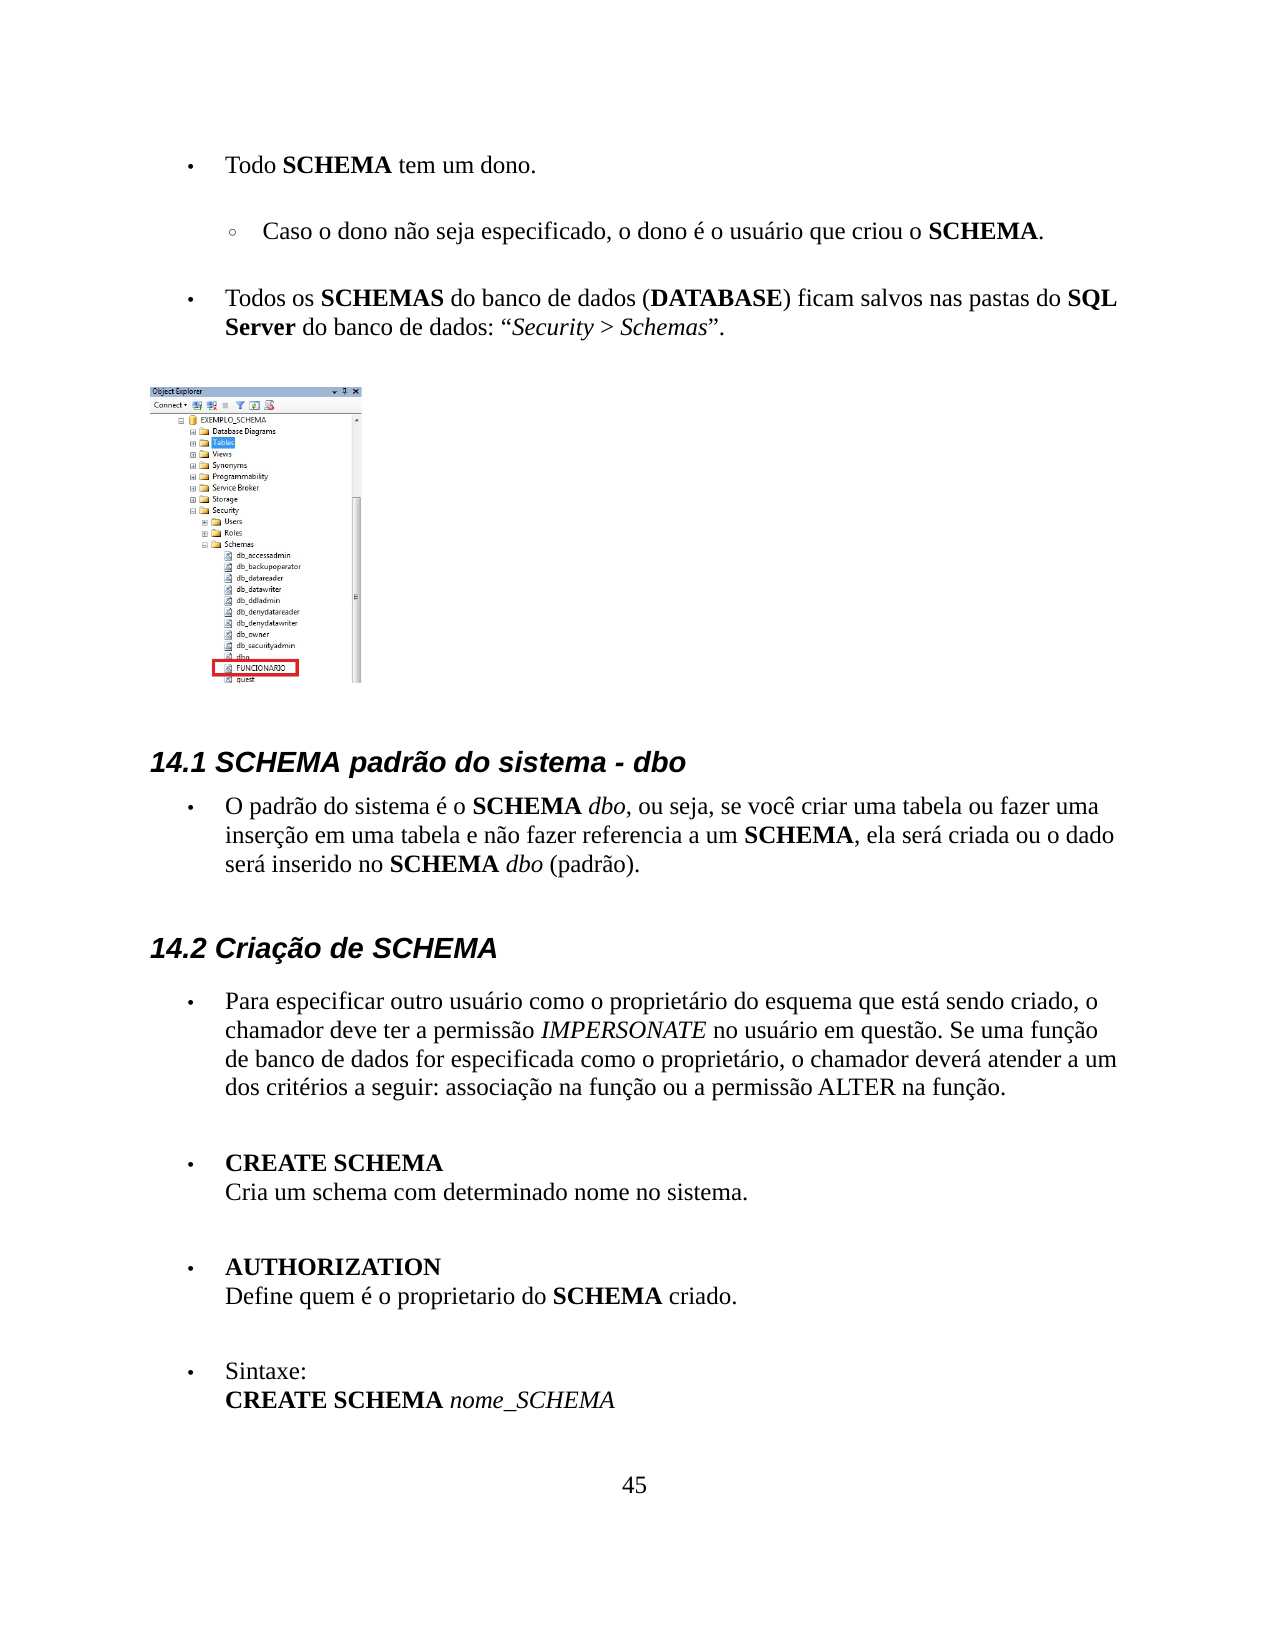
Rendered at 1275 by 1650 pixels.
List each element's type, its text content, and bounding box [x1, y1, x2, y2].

list Todo SCHEMA tem um dono. [187, 150, 1125, 207]
list Para especificar outro usuário como o proprietário do esquema que está sendo criado, o chamador deve ter a permissão IMPERSONATE no usuário em questão. Se uma função de banco de dados for especificada como o proprietário, o chamador deverá atender a um dos critérios a seguir: associação na função ou a permissão ALTER na função. [187, 986, 1125, 1130]
subtitle 14.1 SCHEMA padrão do sistema - dbo [150, 745, 1125, 779]
list Todos os SCHEMAS do banco de dados (DATABASE) ficam salvos nas pastas do SQL Server do banco de dados: “Security > Schemas”. [187, 283, 1125, 369]
list Caso o dono não seja especificado, o dono é o usuário que criou o SCHEMA. [225, 216, 1125, 274]
list AUTHORIZATION Define quem é o proprietario do SCHEMA criado. [187, 1252, 1125, 1338]
picture [150, 387, 362, 683]
list Sintaxe: CREATE SCHEMA nome_SCHEMA [187, 1356, 1125, 1414]
list CREATE SCHEMA Cria um schema com determinado nome no sistema. [187, 1148, 1125, 1234]
list O padrão do sistema é o SCHEMA dbo, ou seja, se você criar uma tabela ou fazer uma inserção em uma tabela e não fazer referencia a um SCHEMA, ela será criada ou o dado será inserido no SCHEMA dbo (padrão). [187, 791, 1125, 906]
subtitle 14.2 Criação de SCHEMA [150, 931, 1125, 965]
